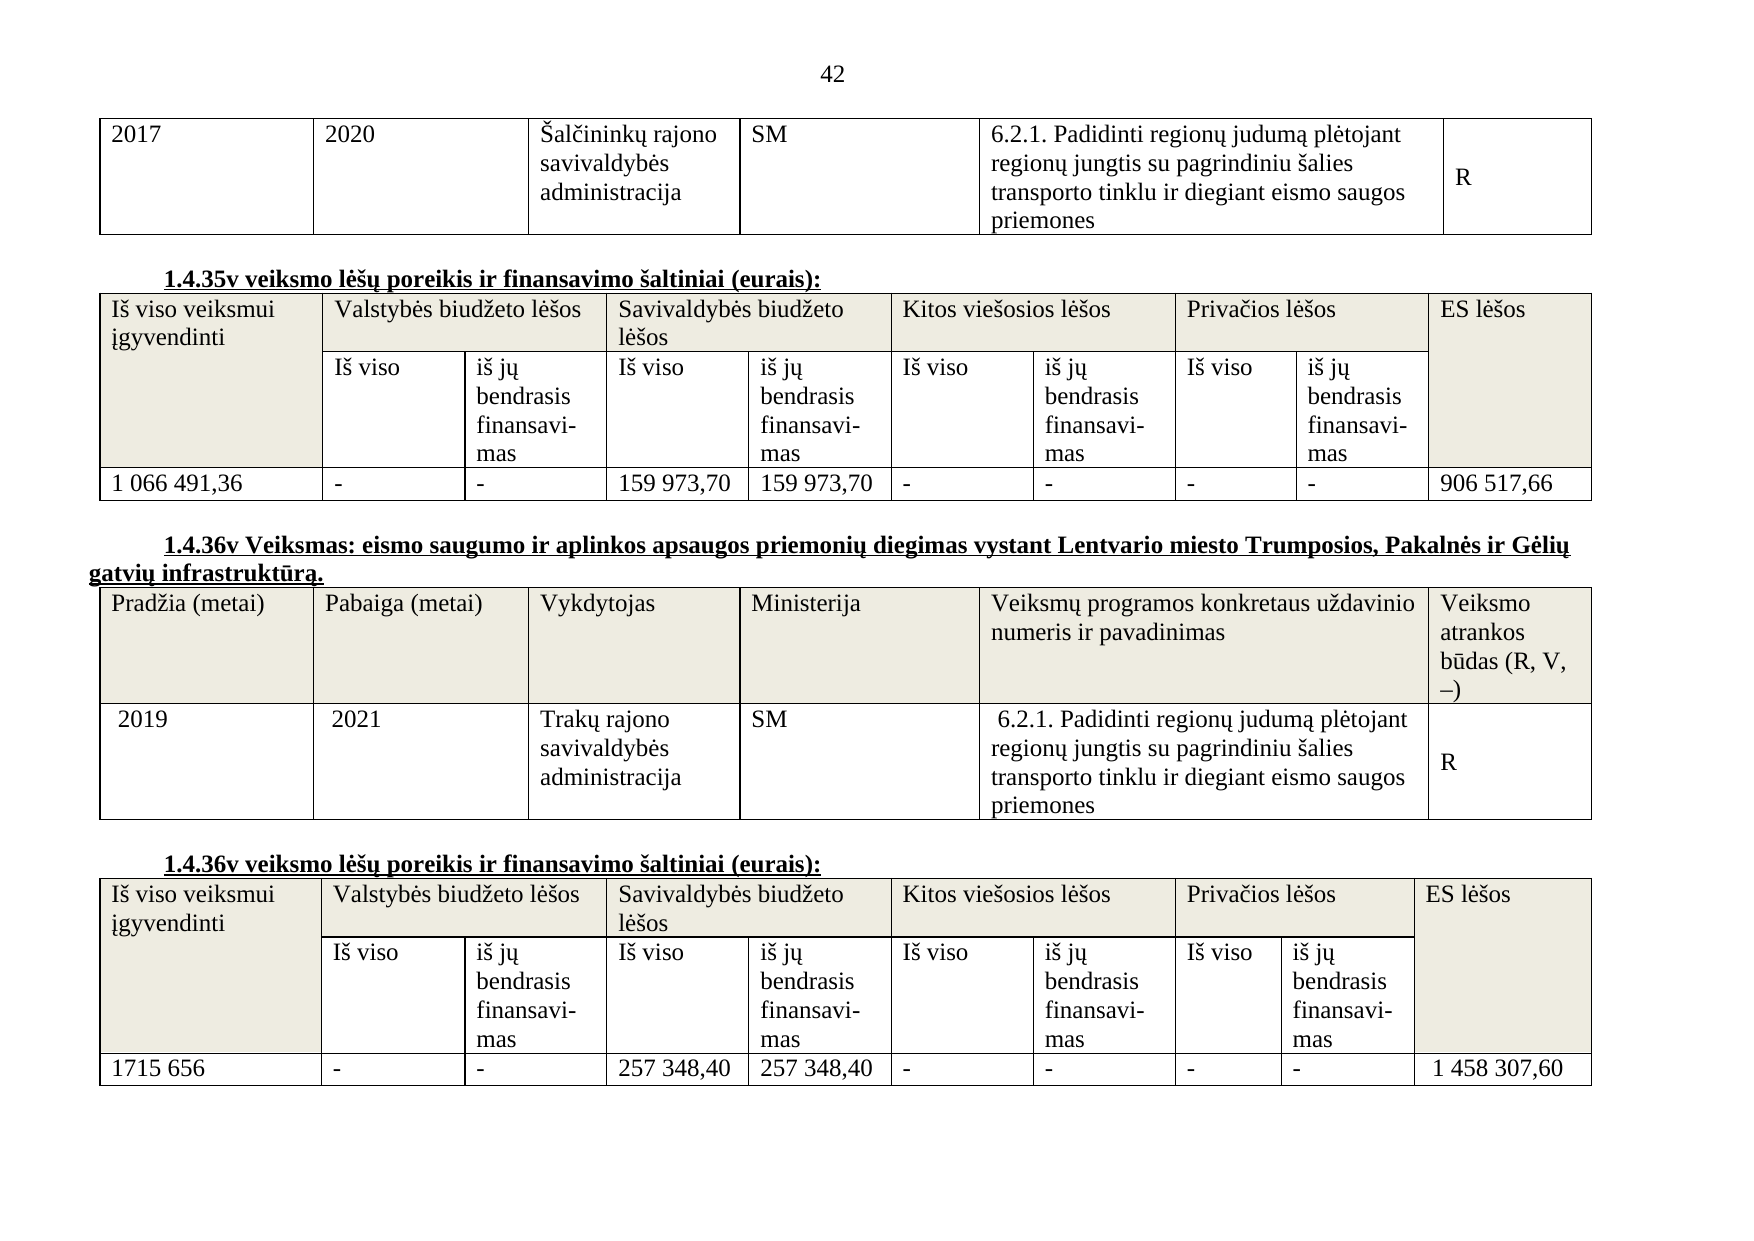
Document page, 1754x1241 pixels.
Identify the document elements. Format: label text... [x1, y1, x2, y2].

table_cell iš jų bendrasis finansavi- mas [1297, 352, 1428, 467]
table_cell iš jų bendrasis finansavi- mas [1282, 938, 1414, 1052]
table_cell - [466, 468, 606, 500]
table_cell 2021 [314, 704, 528, 819]
table_cell - [1034, 468, 1175, 500]
table_cell R [1429, 704, 1591, 819]
table_cell iš jų bendrasis finansavi- mas [749, 938, 891, 1052]
table_header Savivaldybės biudžeto lėšos [607, 879, 891, 936]
table_header Savivaldybės biudžeto lėšos [607, 294, 891, 351]
text 1.4.36v Veiksmas: eismo saugumo ir aplinkos apsaugos priemonių diegimas vystant Lentvario miesto Trumposios, Pakalnės ir Gėlių gatvių infrastruktūrą. [89, 530, 1577, 587]
table_cell 2017 [101, 119, 313, 234]
table_header Valstybės biudžeto lėšos [323, 294, 606, 351]
table_cell 6.2.1. Padidinti regionų judumą plėtojant regionų jungtis su pagrindiniu šalies transporto tinklu ir diegiant eismo saugos priemones [980, 119, 1443, 234]
table_cell Iš viso [322, 938, 464, 1052]
table_cell - [1282, 1054, 1414, 1085]
table_cell - [1176, 468, 1296, 500]
table_cell Iš viso [323, 352, 464, 467]
table_header Pradžia (metai) [101, 588, 313, 703]
table_header Veiksmų programos konkretaus uždavinio numeris ir pavadinimas [980, 588, 1428, 703]
table_cell Iš viso [892, 938, 1033, 1052]
table_cell Šalčininkų rajono savivaldybės administracija [529, 119, 739, 234]
table_header Privačios lėšos [1176, 879, 1414, 936]
table_cell iš jų bendrasis finansavi- mas [466, 938, 606, 1052]
table_header Vykdytojas [529, 588, 739, 703]
table_cell SM [741, 704, 979, 819]
text 1.4.35v veiksmo lėšų poreikis ir finansavimo šaltiniai (eurais): [89, 264, 1577, 293]
table_cell iš jų bendrasis finansavi- mas [1034, 352, 1175, 467]
table_cell Iš viso [607, 352, 748, 467]
table_cell - [1176, 1054, 1281, 1085]
table_cell iš jų bendrasis finansavi- mas [1034, 938, 1175, 1052]
table_cell - [466, 1054, 606, 1085]
table_cell 1 066 491,36 [101, 468, 322, 500]
table_cell - [892, 468, 1033, 500]
table_cell Iš viso [607, 938, 748, 1052]
table_cell - [892, 1054, 1033, 1085]
table_cell 257 348,40 [607, 1054, 748, 1085]
table_cell 6.2.1. Padidinti regionų judumą plėtojant regionų jungtis su pagrindiniu šalies transporto tinklu ir diegiant eismo saugos priemones [980, 704, 1428, 819]
table_cell SM [741, 119, 979, 234]
table_header Iš viso veiksmui įgyvendinti [101, 294, 322, 467]
table_cell 159 973,70 [749, 468, 891, 500]
table_cell - [322, 1054, 464, 1085]
table_header Iš viso veiksmui įgyvendinti [101, 879, 321, 1052]
text 1.4.36v veiksmo lėšų poreikis ir finansavimo šaltiniai (eurais): [89, 849, 1577, 878]
table_cell - [1297, 468, 1428, 500]
table_cell R [1444, 119, 1591, 234]
table_header Ministerija [741, 588, 979, 703]
table_cell Iš viso [892, 352, 1033, 467]
table_cell 906 517,66 [1429, 468, 1591, 500]
table_header ES lėšos [1415, 879, 1591, 1052]
table_header Privačios lėšos [1176, 294, 1428, 351]
table_header Kitos viešosios lėšos [892, 294, 1175, 351]
table_cell Trakų rajono savivaldybės administracija [529, 704, 739, 819]
table_cell 1 458 307,60 [1415, 1054, 1591, 1085]
table_header Kitos viešosios lėšos [892, 879, 1175, 936]
table_cell iš jų bendrasis finansavi- mas [749, 352, 891, 467]
table_header Pabaiga (metai) [314, 588, 528, 703]
table_cell Iš viso [1176, 938, 1281, 1052]
table_cell 1715 656 [101, 1054, 321, 1085]
table_cell 2020 [314, 119, 528, 234]
table_cell 159 973,70 [607, 468, 748, 500]
table_header Valstybės biudžeto lėšos [322, 879, 606, 936]
table_cell - [1034, 1054, 1175, 1085]
table_cell 257 348,40 [749, 1054, 891, 1085]
table_cell iš jų bendrasis finansavi- mas [466, 352, 606, 467]
table_header ES lėšos [1429, 294, 1591, 467]
table_cell 2019 [101, 704, 313, 819]
table_header Veiksmo atrankos būdas (R, V, –) [1429, 588, 1591, 703]
table_cell Iš viso [1176, 352, 1296, 467]
table_cell - [323, 468, 464, 500]
